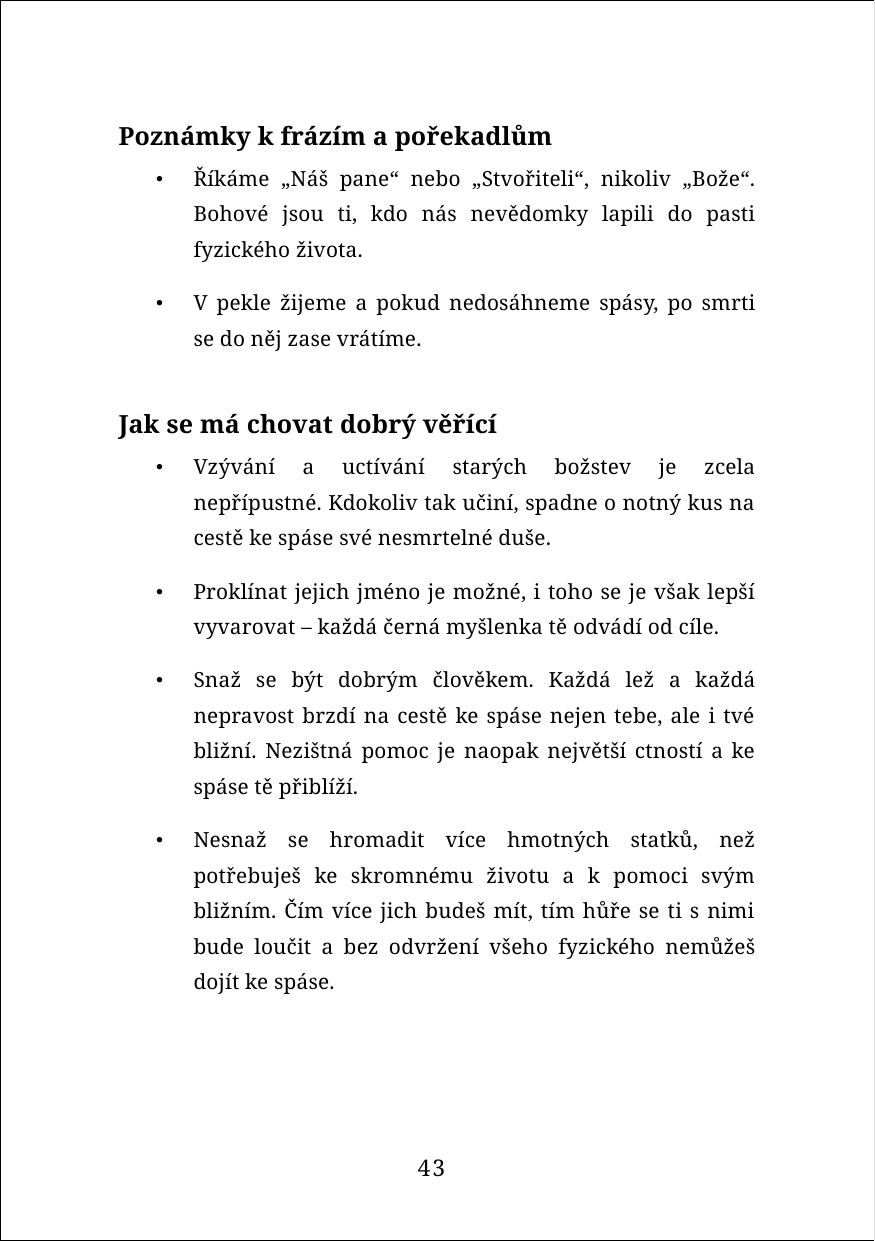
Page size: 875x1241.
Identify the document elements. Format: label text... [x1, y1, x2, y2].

list Proklínat jejich jméno je možné, i toho se je však lepší vyvarovat – každá černá myšlenka tě odvádí od cíle. [156, 577, 756, 641]
list Nesnaž se hromadit více hmotných statků, než potřebuješ ke skromnému životu a k pomoci svým bližním. Čím více jich budeš mít, tím hůře se ti s nimi bude loučit a bez odvržení všeho fyzického nemůžeš dojít ke spáse. [156, 825, 756, 996]
subtitle Poznámky k frázím a pořekadlům [118, 118, 756, 152]
list V pekle žijeme a pokud nedosáhneme spásy, po smrti se do něj zase vrátíme. [156, 288, 756, 352]
list Vzývání a uctívání starých božstev je zcela nepřípustné. Kdokoliv tak učiní, spadne o notný kus na cestě ke spáse své nesmrtelné duše. [156, 452, 756, 552]
list Říkáme „Náš pane“ nebo „Stvořiteli“, nikoliv „Bože“. Bohové jsou ti, kdo nás nevědomky lapili do pasti fyzického života. [156, 164, 756, 263]
subtitle Jak se má chovat dobrý věřící [118, 407, 756, 441]
list Snaž se být dobrým člověkem. Každá lež a každá nepravost brzdí na cestě ke spáse nejen tebe, ale i tvé bližní. Nezištná pomoc je naopak největší ctností a ke spáse tě přiblíží. [156, 666, 756, 801]
